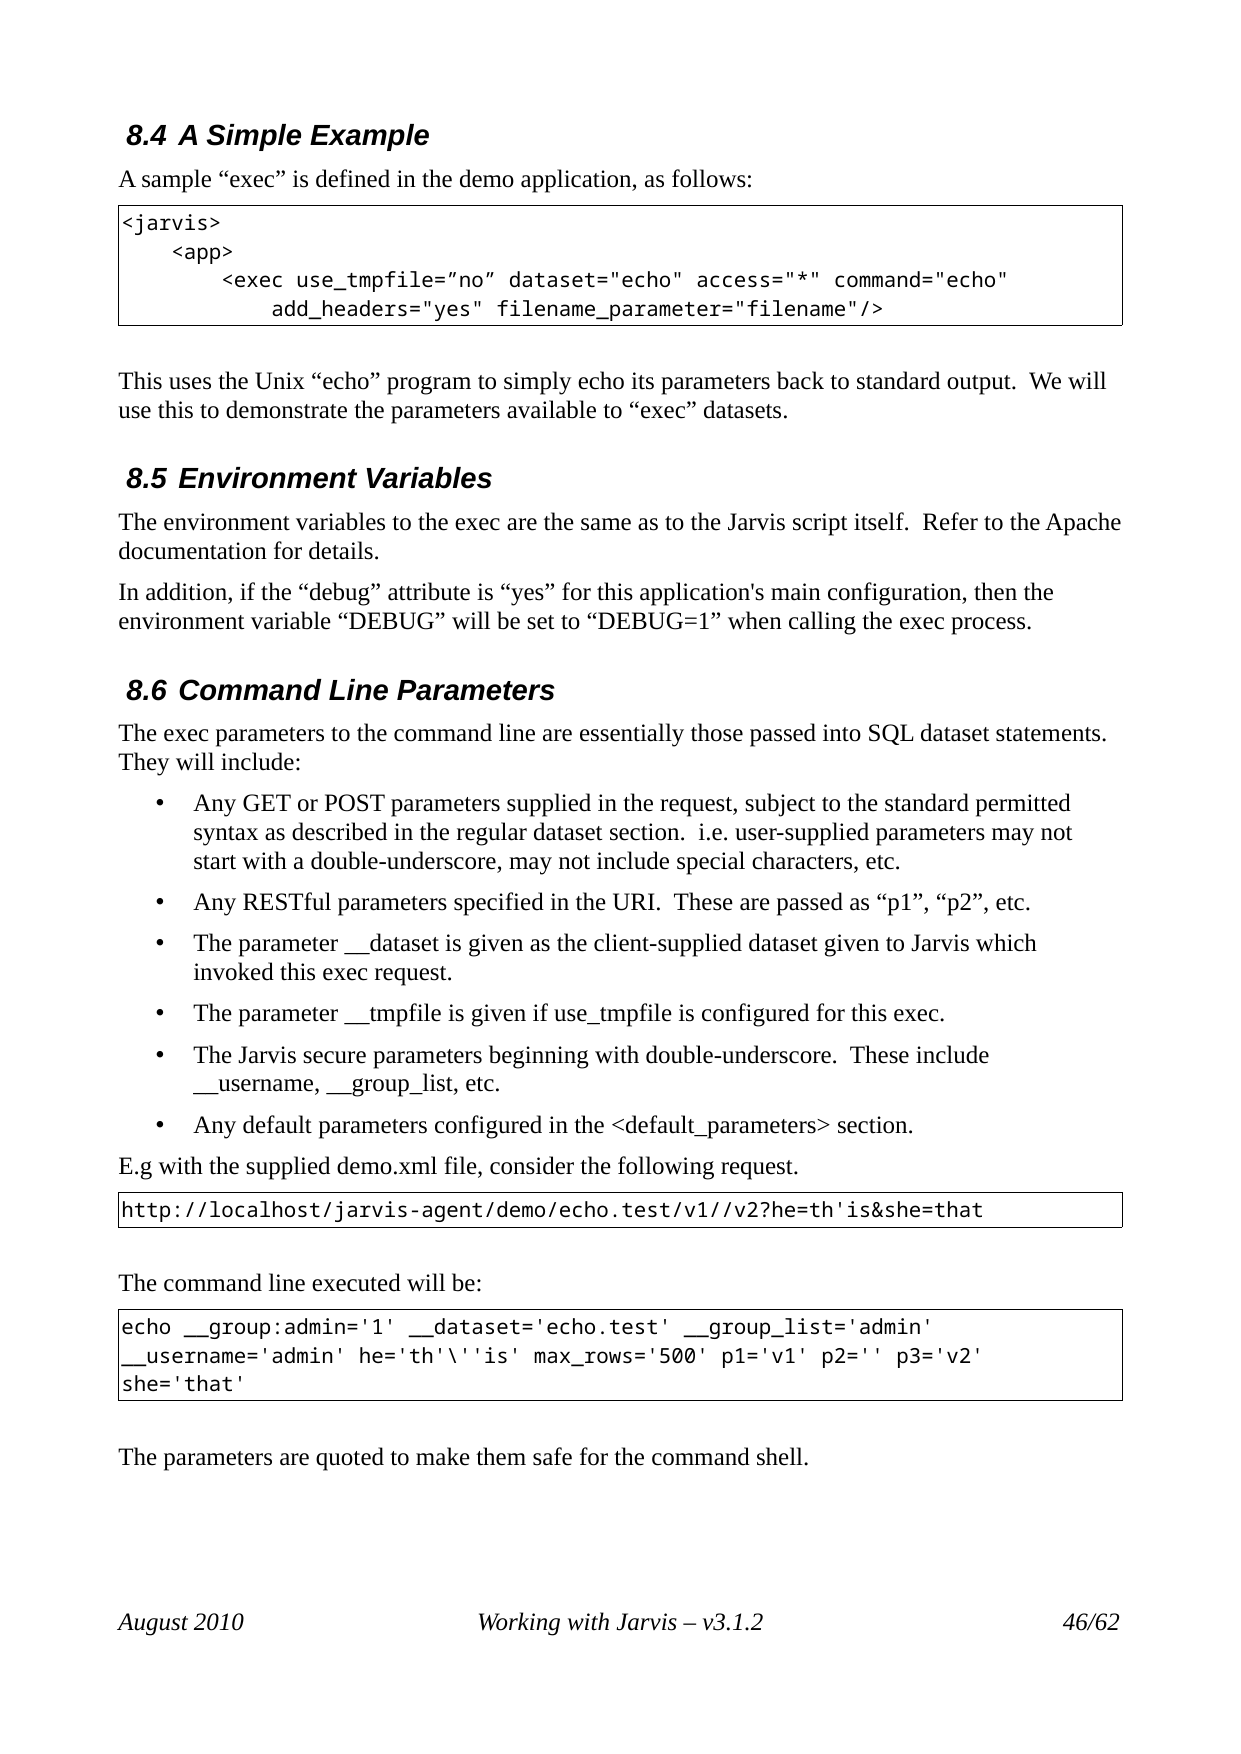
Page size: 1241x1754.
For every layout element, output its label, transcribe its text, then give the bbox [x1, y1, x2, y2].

list The parameter __dataset is given as the client-supplied dataset given to Jarvis which invoked this exec request. [156, 928, 1122, 986]
text This uses the Unix “echo” program to simply echo its parameters back to standard output. We will use this to demonstrate the parameters available to “exec” datasets. [118, 366, 1122, 424]
text http://localhost/jarvis-agent/demo/echo.test/v1//v2?he=th'is&she=that [119, 1193, 1122, 1227]
text In addition, if the “debug” attribute is “yes” for this application's main configuration, then the environment variable “DEBUG” will be set to “DEBUG=1” when calling the exec process. [118, 577, 1122, 635]
list Any RESTful parameters specified in the URI. These are passed as “p1”, “p2”, etc. [156, 887, 1122, 916]
subtitle A Simple Example [118, 118, 1122, 152]
text echo __group:admin='1' __dataset='echo.test' __group_list='admin' __username='admin' he='th'\''is' max_rows='500' p1='v1' p2='' p3='v2' she='that' [119, 1310, 1122, 1400]
text The environment variables to the exec are the same as to the Jarvis script itself. Refer to the Apache documentation for details. [118, 507, 1122, 565]
subtitle Environment Variables [118, 461, 1122, 495]
text The command line executed will be: [118, 1268, 1122, 1297]
text <app> [119, 234, 1122, 262]
text <exec use_tmpfile=”no” dataset="echo" access="*" command="echo" [119, 262, 1122, 291]
subtitle Command Line Parameters [118, 672, 1122, 706]
list The parameter __tmpfile is given if use_tmpfile is configured for this exec. [156, 998, 1122, 1027]
list Any GET or POST parameters supplied in the request, subject to the standard permitted syntax as described in the regular dataset section. i.e. user-supplied parameters may not start with a double-underscore, may not include special characters, etc. [156, 788, 1122, 875]
text The parameters are quoted to make them safe for the command shell. [118, 1442, 1122, 1471]
text <jarvis> [119, 206, 1122, 234]
list Any default parameters configured in the <default_parameters> section. [156, 1110, 1122, 1138]
text The exec parameters to the command line are essentially those passed into SQL dataset statements. They will include: [118, 718, 1122, 776]
text add_headers="yes" filename_parameter="filename"/> [119, 291, 1122, 325]
list The Jarvis secure parameters beginning with double-underscore. These include __username, __group_list, etc. [156, 1040, 1122, 1097]
text A sample “exec” is defined in the demo application, as follows: [118, 164, 1122, 193]
text E.g with the supplied demo.xml file, consider the following request. [118, 1151, 1122, 1180]
